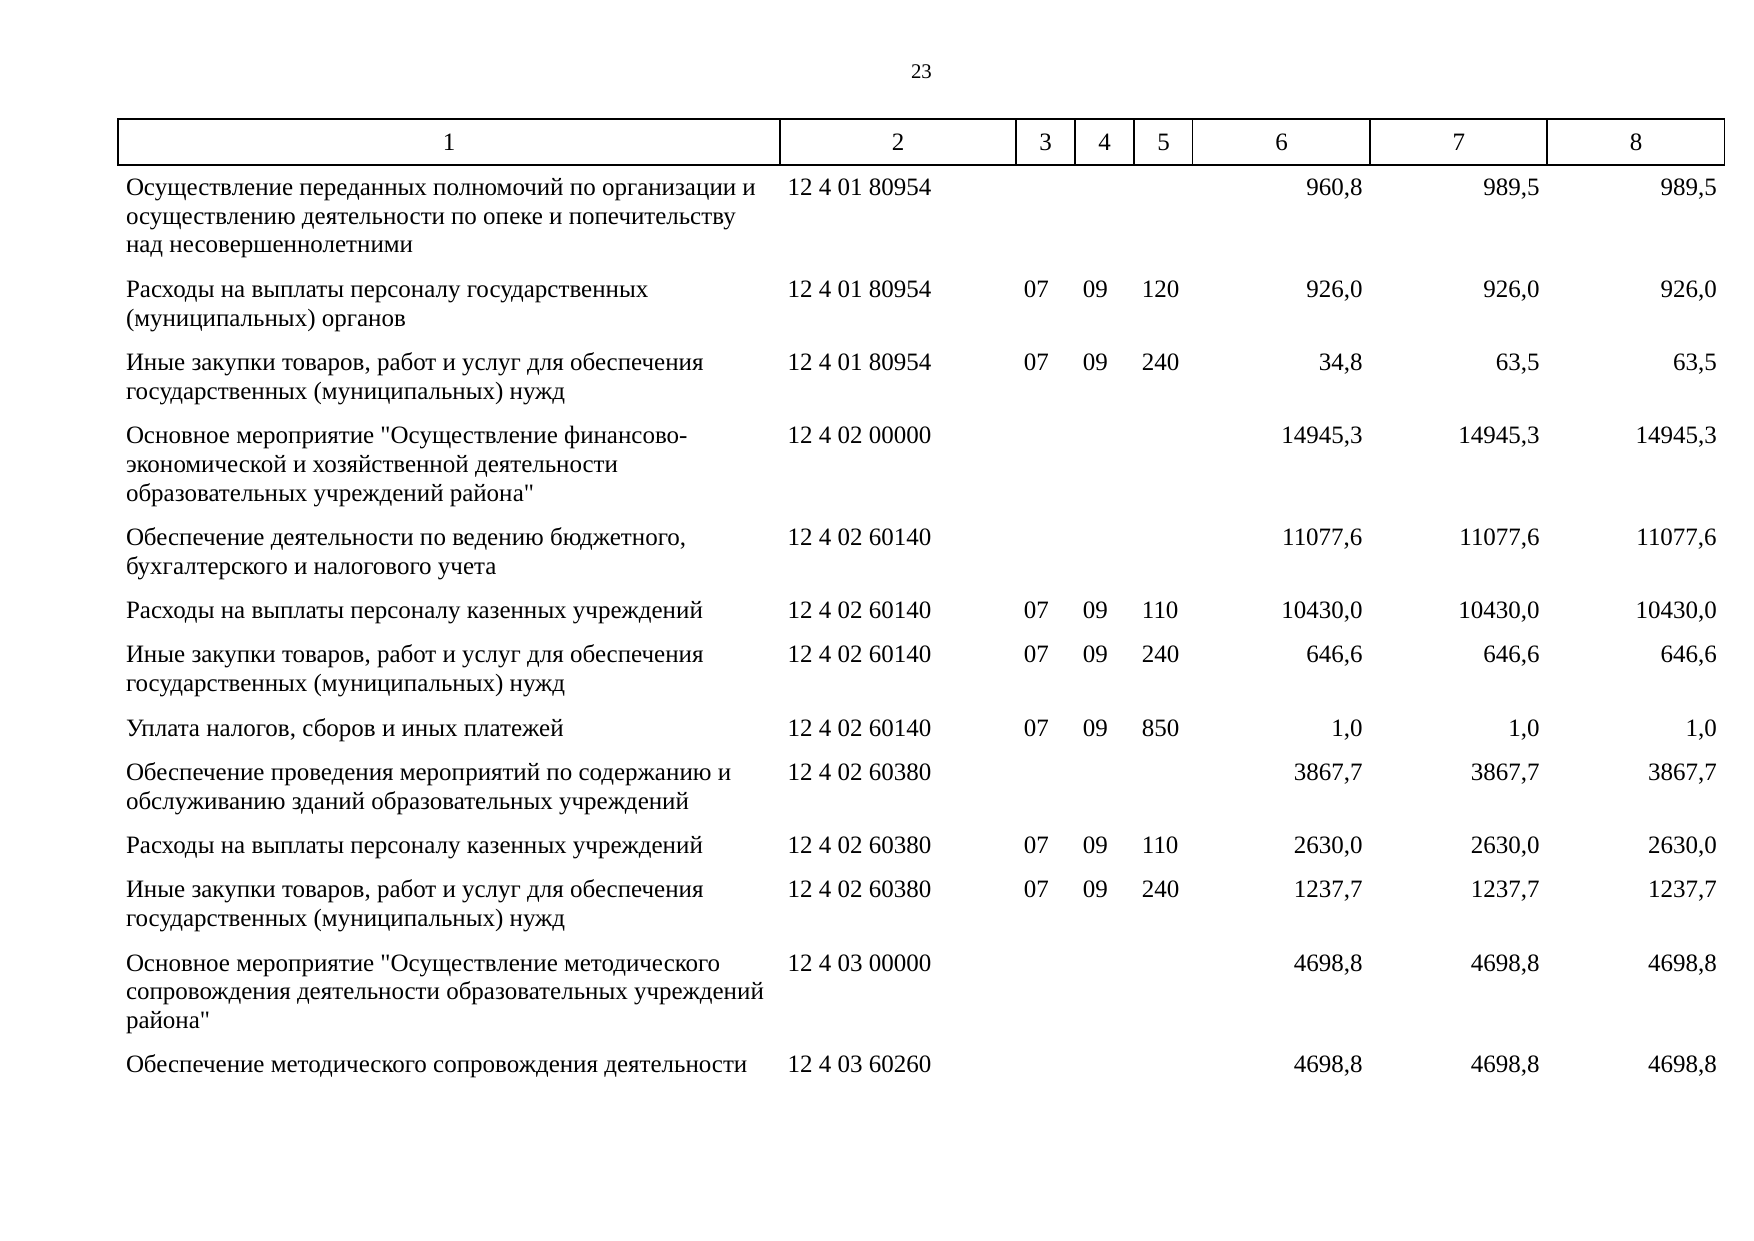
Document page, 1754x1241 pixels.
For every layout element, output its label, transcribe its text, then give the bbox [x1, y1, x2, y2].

table_cell 63,5 [1547, 339, 1724, 412]
table_cell 12 4 02 60140 [780, 587, 1016, 632]
table_cell Уплата налогов, сборов и иных платежей [118, 705, 780, 749]
table_cell 09 [1075, 339, 1134, 412]
table_cell 4698,8 [1547, 940, 1724, 1042]
table_cell 14945,3 [1547, 412, 1724, 514]
table_cell 2630,0 [1193, 822, 1370, 867]
table_cell 646,6 [1193, 632, 1370, 705]
table_cell [1134, 1042, 1193, 1086]
table_cell Основное мероприятие "Осуществление финансово-экономической и хозяйственной деятельности образовательных учреждений района" [118, 412, 780, 514]
table_cell 34,8 [1193, 339, 1370, 412]
table_cell 240 [1134, 867, 1193, 940]
table_header [1193, 120, 1369, 164]
table_cell [1075, 412, 1134, 514]
table_cell [1016, 1042, 1075, 1086]
table_cell 14945,3 [1193, 412, 1370, 514]
table_cell 4698,8 [1370, 1042, 1547, 1086]
table_cell 12 4 03 00000 [780, 940, 1016, 1042]
table_cell 120 [1134, 266, 1193, 339]
table_cell Расходы на выплаты персоналу казенных учреждений [118, 587, 780, 632]
table_cell 11077,6 [1193, 514, 1370, 587]
table_cell [1134, 514, 1193, 587]
table_cell [1016, 412, 1075, 514]
table_header 4 [1083, 128, 1126, 156]
table_cell Расходы на выплаты персоналу государственных (муниципальных) органов [118, 266, 780, 339]
table_cell 926,0 [1547, 266, 1724, 339]
table_cell 110 [1134, 822, 1193, 867]
table_header 1 [126, 128, 772, 156]
table_cell 989,5 [1370, 166, 1547, 266]
table_cell 1237,7 [1547, 867, 1724, 940]
table_cell [1075, 749, 1134, 822]
table_header [119, 120, 779, 164]
table_cell Обеспечение проведения мероприятий по содержанию и обслуживанию зданий образовательных учреждений [118, 749, 780, 822]
table_cell [1134, 166, 1193, 266]
table_cell 09 [1075, 632, 1134, 705]
table_cell 12 4 01 80954 [780, 339, 1016, 412]
table_cell 1237,7 [1193, 867, 1370, 940]
table_header [1135, 120, 1192, 164]
table_header 6 [1201, 128, 1362, 156]
table_cell 12 4 02 60380 [780, 749, 1016, 822]
table_cell 12 4 02 60140 [780, 632, 1016, 705]
table_cell 4698,8 [1370, 940, 1547, 1042]
table_cell [1075, 940, 1134, 1042]
table_cell 63,5 [1370, 339, 1547, 412]
table_cell 12 4 02 60140 [780, 514, 1016, 587]
table_cell Иные закупки товаров, работ и услуг для обеспечения государственных (муниципальных) нужд [118, 632, 780, 705]
table_cell [1075, 1042, 1134, 1086]
table_cell 989,5 [1547, 166, 1724, 266]
table_header 7 [1378, 128, 1539, 156]
table_cell 12 4 02 00000 [780, 412, 1016, 514]
table_header 3 [1024, 128, 1067, 156]
table_cell 11077,6 [1370, 514, 1547, 587]
table_cell 3867,7 [1193, 749, 1370, 822]
table_cell 12 4 01 80954 [780, 266, 1016, 339]
table_cell 10430,0 [1370, 587, 1547, 632]
table_cell [1075, 514, 1134, 587]
table_cell 07 [1016, 266, 1075, 339]
table_cell 12 4 03 60260 [780, 1042, 1016, 1086]
table_cell 07 [1016, 632, 1075, 705]
table_cell 646,6 [1547, 632, 1724, 705]
table_cell Основное мероприятие "Осуществление методического сопровождения деятельности образовательных учреждений района" [118, 940, 780, 1042]
table_cell 960,8 [1193, 166, 1370, 266]
table_cell 2630,0 [1370, 822, 1547, 867]
table_cell 14945,3 [1370, 412, 1547, 514]
table_cell 926,0 [1193, 266, 1370, 339]
table_cell [1016, 940, 1075, 1042]
table_header [1371, 120, 1546, 164]
table_cell 07 [1016, 339, 1075, 412]
table_cell [1016, 514, 1075, 587]
table_cell [1134, 940, 1193, 1042]
table_cell 240 [1134, 339, 1193, 412]
table_cell 10430,0 [1547, 587, 1724, 632]
table_cell [1016, 749, 1075, 822]
table_cell [1134, 749, 1193, 822]
table_cell 12 4 02 60140 [780, 705, 1016, 749]
table_cell [1075, 166, 1134, 266]
table_header 5 [1142, 128, 1185, 156]
table_cell 2630,0 [1547, 822, 1724, 867]
table_cell 4698,8 [1547, 1042, 1724, 1086]
table_cell 850 [1134, 705, 1193, 749]
table_cell 1,0 [1547, 705, 1724, 749]
table_header [1548, 120, 1724, 164]
table_header [1076, 120, 1133, 164]
table_cell 1,0 [1193, 705, 1370, 749]
table_header 2 [788, 128, 1008, 156]
table_cell 646,6 [1370, 632, 1547, 705]
table_cell 09 [1075, 867, 1134, 940]
table_cell 12 4 02 60380 [780, 867, 1016, 940]
table_cell 926,0 [1370, 266, 1547, 339]
table_cell 09 [1075, 822, 1134, 867]
table_cell [1134, 412, 1193, 514]
table_cell 3867,7 [1370, 749, 1547, 822]
table_cell Расходы на выплаты персоналу казенных учреждений [118, 822, 780, 867]
table_header [781, 120, 1015, 164]
table_cell Обеспечение методического сопровождения деятельности [118, 1042, 780, 1086]
table_cell 1,0 [1370, 705, 1547, 749]
table_cell 4698,8 [1193, 940, 1370, 1042]
table_cell 240 [1134, 632, 1193, 705]
table_header [1017, 120, 1074, 164]
table_header 8 [1555, 128, 1716, 156]
table_cell Обеспечение деятельности по ведению бюджетного, бухгалтерского и налогового учета [118, 514, 780, 587]
table_cell 110 [1134, 587, 1193, 632]
table_cell 09 [1075, 587, 1134, 632]
table_cell 07 [1016, 587, 1075, 632]
table_cell 4698,8 [1193, 1042, 1370, 1086]
table_cell 12 4 02 60380 [780, 822, 1016, 867]
table_cell 12 4 01 80954 [780, 166, 1016, 266]
table_cell Иные закупки товаров, работ и услуг для обеспечения государственных (муниципальных) нужд [118, 867, 780, 940]
table_cell 07 [1016, 705, 1075, 749]
table_cell 1237,7 [1370, 867, 1547, 940]
table_cell 09 [1075, 705, 1134, 749]
table_cell 09 [1075, 266, 1134, 339]
table_cell [1016, 166, 1075, 266]
table_cell 3867,7 [1547, 749, 1724, 822]
table_cell 07 [1016, 867, 1075, 940]
table_cell Иные закупки товаров, работ и услуг для обеспечения государственных (муниципальных) нужд [118, 339, 780, 412]
table_cell Осуществление переданных полномочий по организации и осуществлению деятельности по опеке и попечительству над несовершеннолетними [118, 166, 780, 266]
table_cell 11077,6 [1547, 514, 1724, 587]
table_cell 07 [1016, 822, 1075, 867]
table_cell 10430,0 [1193, 587, 1370, 632]
